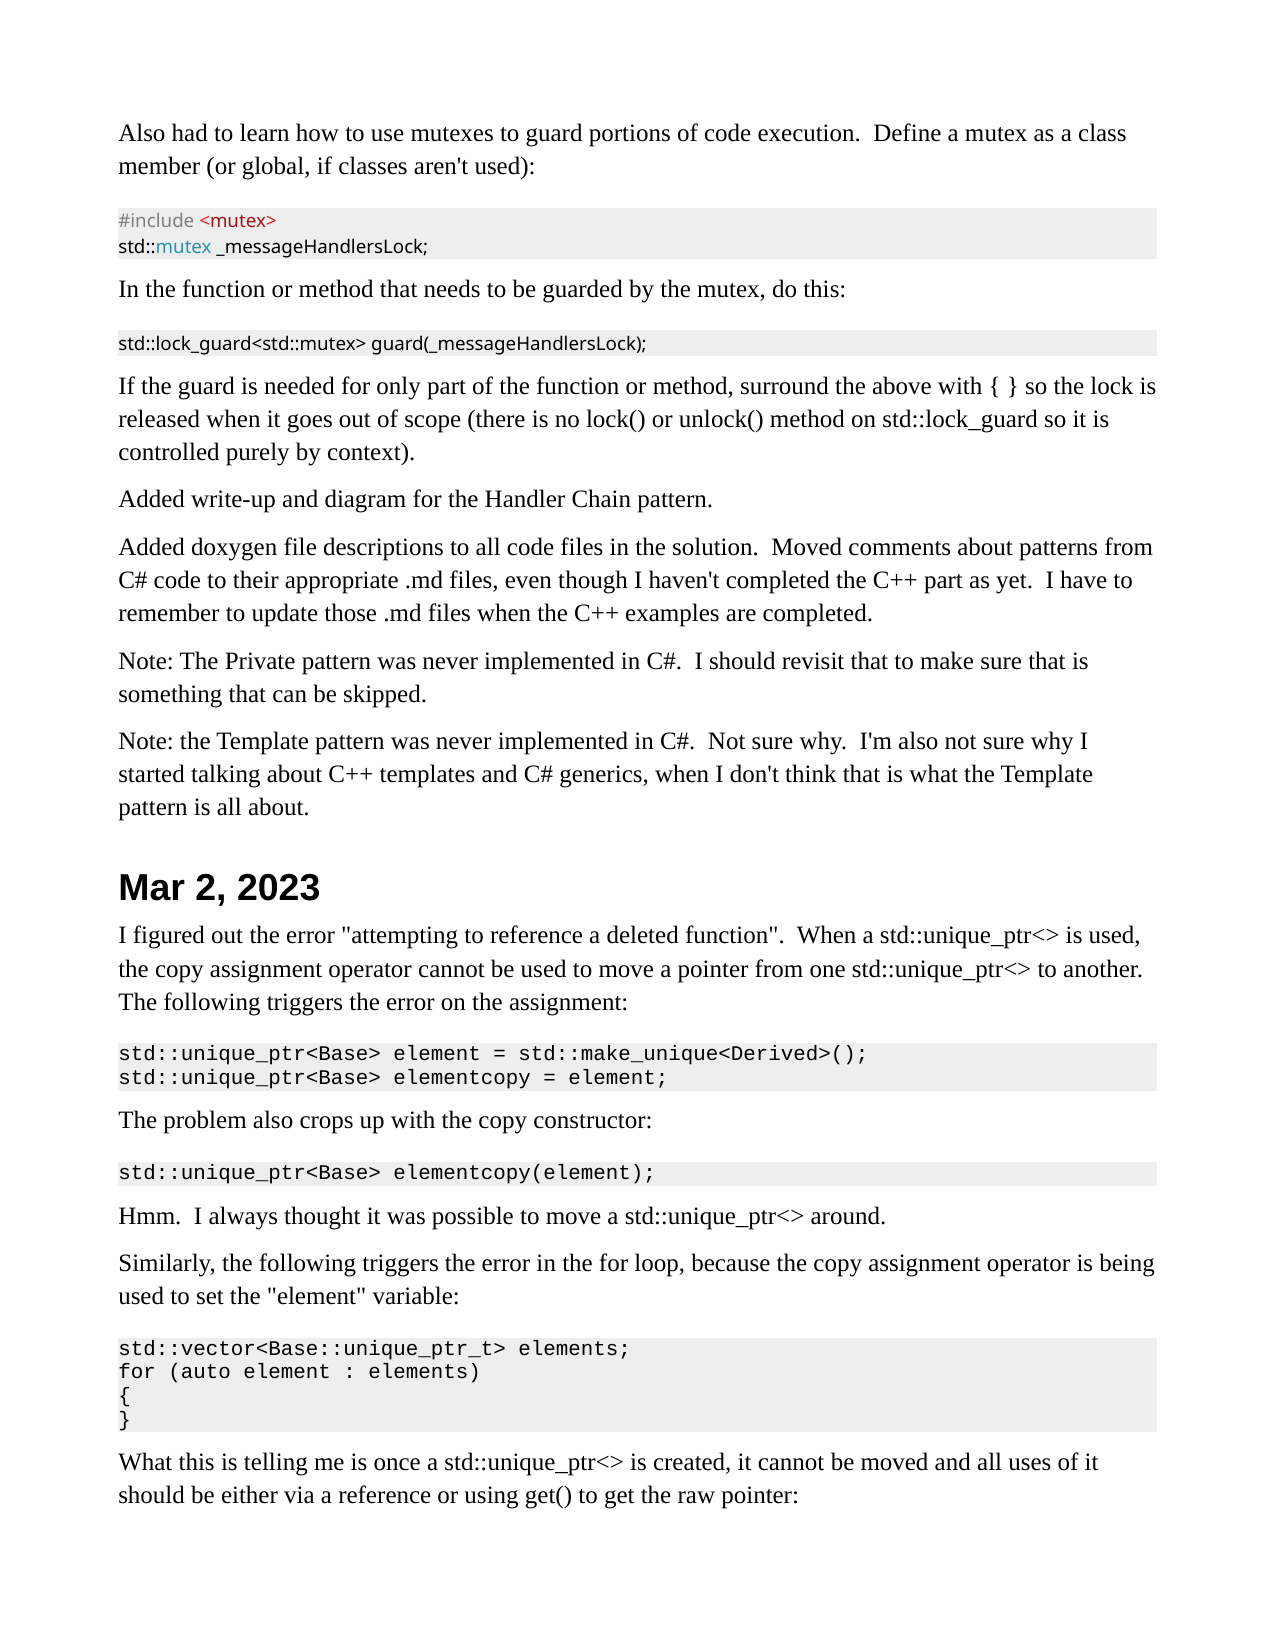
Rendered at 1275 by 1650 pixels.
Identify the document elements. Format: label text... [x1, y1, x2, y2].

subtitle Mar 2, 2023 [118, 865, 1157, 908]
text Hmm. I always thought it was possible to move a std::unique_ptr<> around. [118, 1201, 1157, 1229]
text std::unique_ptr<Base> element = std::make_unique<Derived>(); [118, 1043, 1157, 1067]
text Also had to learn how to use mutexes to guard portions of code execution. Define a mutex as a class member (or global, if classes aren't used): [118, 118, 1157, 180]
text std::vector<Base::unique_ptr_t> elements; [118, 1338, 1157, 1362]
text Note: The Private pattern was never implemented in C#. I should revisit that to make sure that is something that can be skipped. [118, 646, 1157, 707]
text The problem also crops up with the copy constructor: [118, 1106, 1157, 1134]
text std::unique_ptr<Base> elementcopy = element; [118, 1067, 1157, 1091]
text Similarly, the following triggers the error in the for loop, because the copy assignment operator is being used to set the "element" variable: [118, 1248, 1157, 1310]
text for (auto element : elements) [118, 1362, 1157, 1385]
text std::lock_guard<std::mutex> guard(_messageHandlersLock); [118, 330, 1157, 356]
text Added doxygen file descriptions to all code files in the solution. Moved comments about patterns from C# code to their appropriate .md files, even though I haven't completed the C++ part as yet. I have to remember to update those .md files when the C++ examples are completed. [118, 532, 1157, 627]
text Note: the Template pattern was never implemented in C#. Not sure why. I'm also not sure why I started talking about C++ templates and C# generics, when I don't think that is what the Template pattern is all about. [118, 726, 1157, 821]
text I figured out the error "attempting to reference a deleted function". When a std::unique_ptr<> is used, the copy assignment operator cannot be used to move a pointer from one std::unique_ptr<> to another. The following triggers the error on the assignment: [118, 921, 1157, 1015]
text If the guard is needed for only part of the function or method, surround the above with { } so the lock is released when it goes out of scope (there is no lock() or unlock() method on std::lock_guard so it is controlled purely by context). [118, 371, 1157, 466]
text What this is telling me is once a std::unique_ptr<> is created, it cannot be moved and all uses of it should be either via a reference or using get() to get the raw pointer: [118, 1447, 1157, 1509]
text std::unique_ptr<Base> elementcopy(element); [118, 1162, 1157, 1186]
text Added write-up and diagram for the Handler Chain pattern. [118, 484, 1157, 513]
text #include <mutex> [118, 208, 1157, 233]
text } [118, 1409, 1157, 1432]
text std::mutex _messageHandlersLock; [118, 233, 1157, 259]
text { [118, 1385, 1157, 1409]
text In the function or method that needs to be guarded by the mutex, do this: [118, 274, 1157, 302]
